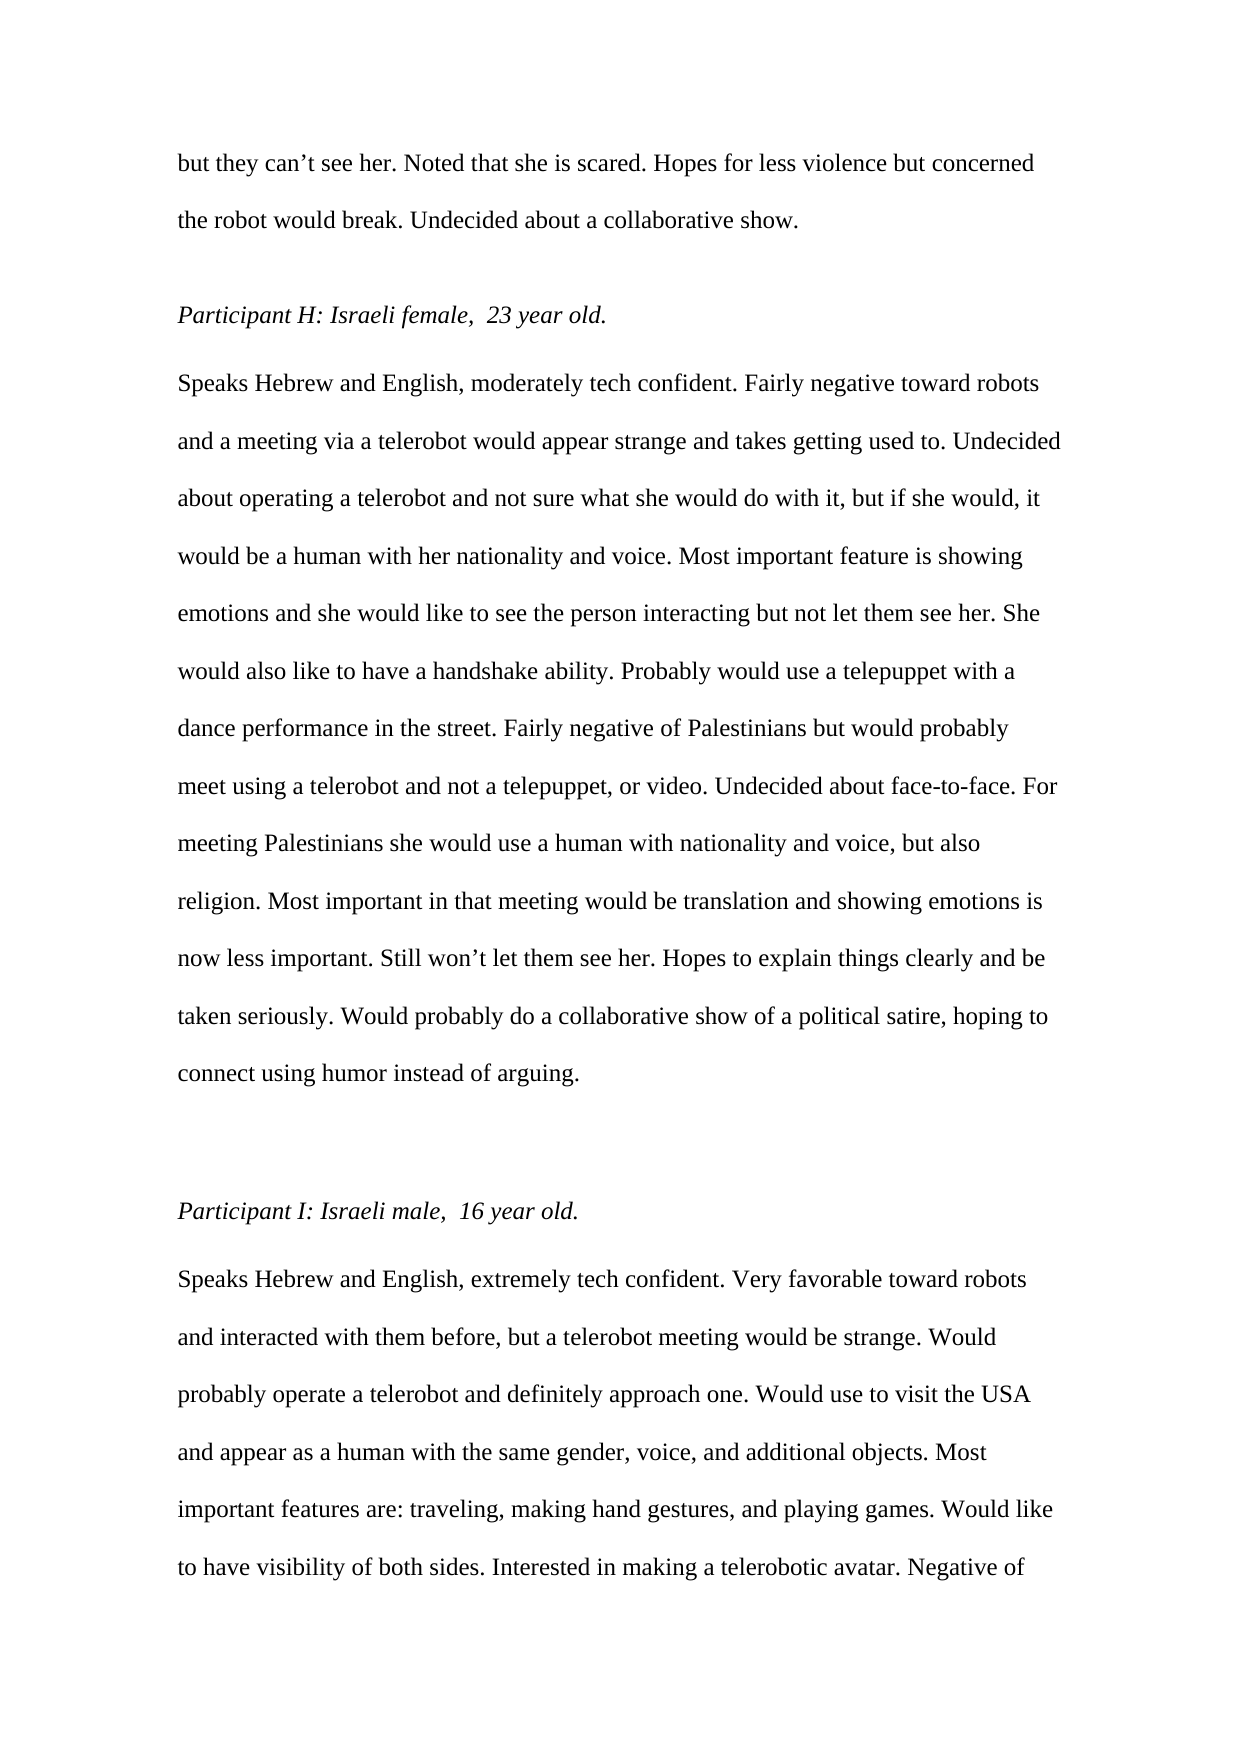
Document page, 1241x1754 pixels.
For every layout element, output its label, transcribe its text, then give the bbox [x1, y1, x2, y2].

subtitle Participant I: Israeli male, 16 year old. [177, 1196, 1063, 1225]
text but they can’t see her. Noted that she is scared. Hopes for less violence but concerned the robot would break. Undecided about a collaborative show. [177, 148, 1063, 234]
subtitle Participant H: Israeli female, 23 year old. [177, 300, 1063, 329]
text Speaks Hebrew and English, extremely tech confident. Very favorable toward robots and interacted with them before, but a telerobot meeting would be strange. Would probably operate a telerobot and definitely approach one. Would use to visit the USA and appear as a human with the same gender, voice, and additional objects. Most important features are: traveling, making hand gestures, and playing games. Would like to have visibility of both sides. Interested in making a telerobotic avatar. Negative of [177, 1264, 1063, 1581]
text Speaks Hebrew and English, moderately tech confident. Fairly negative toward robots and a meeting via a telerobot would appear strange and takes getting used to. Undecided about operating a telerobot and not sure what she would do with it, but if she would, it would be a human with her nationality and voice. Most important feature is showing emotions and she would like to see the person interacting but not let them see her. She would also like to have a handshake ability. Probably would use a telepuppet with a dance performance in the street. Fairly negative of Palestinians but would probably meet using a telerobot and not a telepuppet, or video. Undecided about face-to-face. For meeting Palestinians she would use a human with nationality and voice, but also religion. Most important in that meeting would be translation and showing emotions is now less important. Still won’t let them see her. Hopes to explain things clearly and be taken seriously. Would probably do a collaborative show of a political satire, hoping to connect using humor instead of arguing. [177, 368, 1063, 1087]
